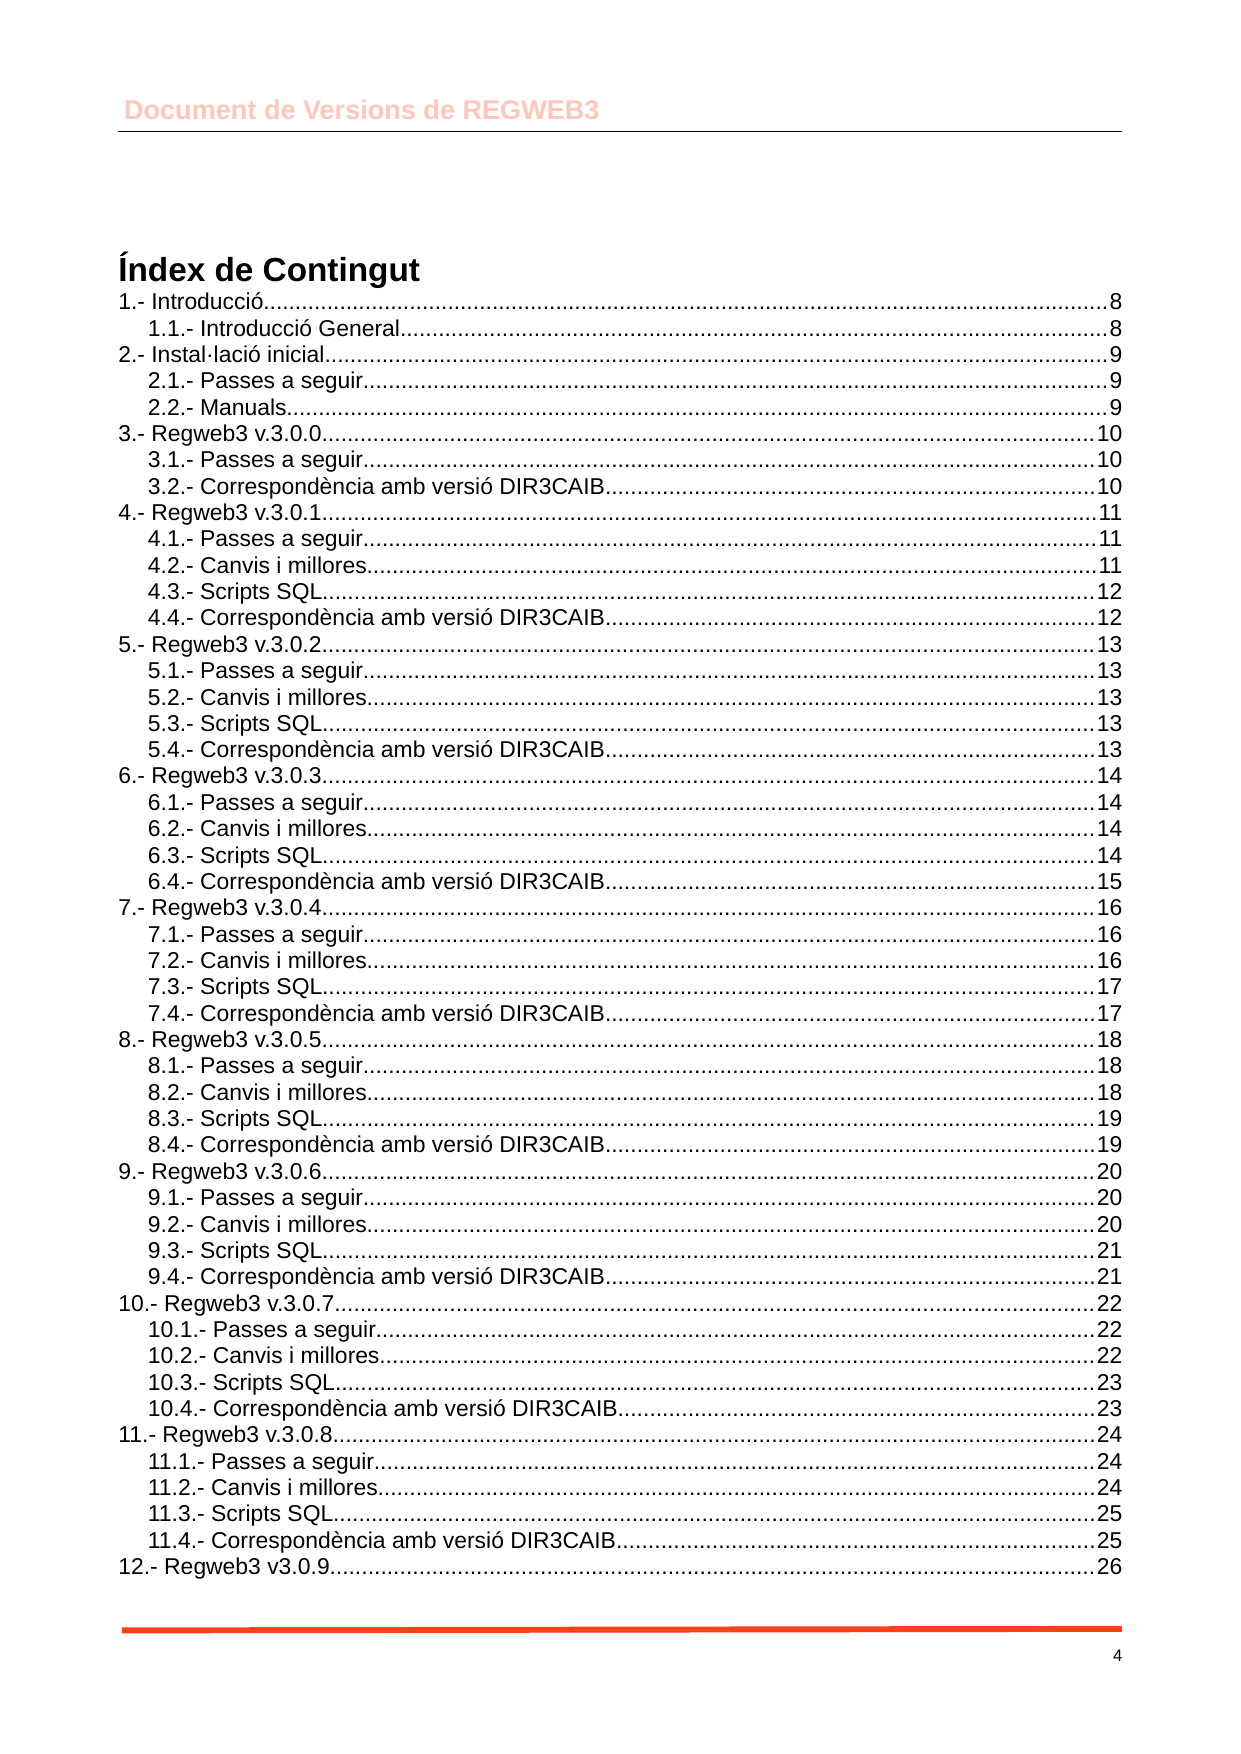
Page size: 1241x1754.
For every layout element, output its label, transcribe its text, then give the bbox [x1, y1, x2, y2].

text 10.2.- Canvis i millores 22 [148, 1342, 1122, 1369]
text 4.2.- Canvis i millores 11 [148, 552, 1122, 578]
text 5.2.- Canvis i millores 13 [148, 683, 1122, 710]
text 6.3.- Scripts SQL 14 [148, 842, 1122, 868]
text 8.4.- Correspondència amb versió DIR3CAIB 19 [148, 1131, 1122, 1158]
text 9.2.- Canvis i millores 20 [148, 1211, 1122, 1237]
text 1.- Introducció 8 [118, 288, 1122, 314]
text 8.2.- Canvis i millores 18 [148, 1079, 1122, 1105]
text 10.4.- Correspondència amb versió DIR3CAIB 23 [148, 1395, 1122, 1421]
text 6.2.- Canvis i millores 14 [148, 815, 1122, 842]
text 3.2.- Correspondència amb versió DIR3CAIB 10 [148, 473, 1122, 499]
text 6.4.- Correspondència amb versió DIR3CAIB 15 [148, 868, 1122, 894]
text 5.1.- Passes a seguir 13 [148, 657, 1122, 683]
text 7.4.- Correspondència amb versió DIR3CAIB 17 [148, 1000, 1122, 1026]
text 10.1.- Passes a seguir 22 [148, 1316, 1122, 1342]
text 11.3.- Scripts SQL 25 [148, 1500, 1122, 1527]
text 3.- Regweb3 v.3.0.0 10 [118, 420, 1122, 446]
text 6.- Regweb3 v.3.0.3 14 [118, 762, 1122, 789]
text 5.3.- Scripts SQL 13 [148, 710, 1122, 736]
text 10.- Regweb3 v.3.0.7 22 [118, 1289, 1122, 1316]
text 2.2.- Manuals 9 [148, 393, 1122, 420]
text 6.1.- Passes a seguir 14 [148, 789, 1122, 815]
text 5.- Regweb3 v.3.0.2 13 [118, 631, 1122, 657]
text 12.- Regweb3 v3.0.9 26 [118, 1553, 1122, 1579]
text 8.1.- Passes a seguir 18 [148, 1052, 1122, 1079]
text 9.- Regweb3 v.3.0.6 20 [118, 1158, 1122, 1184]
text 2.- Instal·lació inicial 9 [118, 341, 1122, 367]
text 7.1.- Passes a seguir 16 [148, 921, 1122, 947]
text 9.3.- Scripts SQL 21 [148, 1237, 1122, 1263]
text 11.1.- Passes a seguir 24 [148, 1448, 1122, 1474]
text 4.- Regweb3 v.3.0.1 11 [118, 499, 1122, 525]
text 9.1.- Passes a seguir 20 [148, 1184, 1122, 1211]
text 3.1.- Passes a seguir 10 [148, 446, 1122, 473]
text 4.1.- Passes a seguir 11 [148, 525, 1122, 552]
text 7.3.- Scripts SQL 17 [148, 973, 1122, 1000]
text 11.- Regweb3 v.3.0.8 24 [118, 1421, 1122, 1448]
text 8.3.- Scripts SQL 19 [148, 1105, 1122, 1131]
text 8.- Regweb3 v.3.0.5 18 [118, 1026, 1122, 1052]
text 11.2.- Canvis i millores 24 [148, 1474, 1122, 1500]
text 7.- Regweb3 v.3.0.4 16 [118, 894, 1122, 921]
text 9.4.- Correspondència amb versió DIR3CAIB 21 [148, 1263, 1122, 1289]
text 10.3.- Scripts SQL 23 [148, 1369, 1122, 1395]
text 4.3.- Scripts SQL 12 [148, 578, 1122, 604]
text 7.2.- Canvis i millores 16 [148, 947, 1122, 973]
subtitle Índex de Contingut [118, 250, 1122, 288]
text 4.4.- Correspondència amb versió DIR3CAIB 12 [148, 604, 1122, 631]
text 2.1.- Passes a seguir 9 [148, 367, 1122, 393]
text 11.4.- Correspondència amb versió DIR3CAIB 25 [148, 1527, 1122, 1553]
text 5.4.- Correspondència amb versió DIR3CAIB 13 [148, 736, 1122, 762]
text 1.1.- Introducció General 8 [148, 314, 1122, 341]
